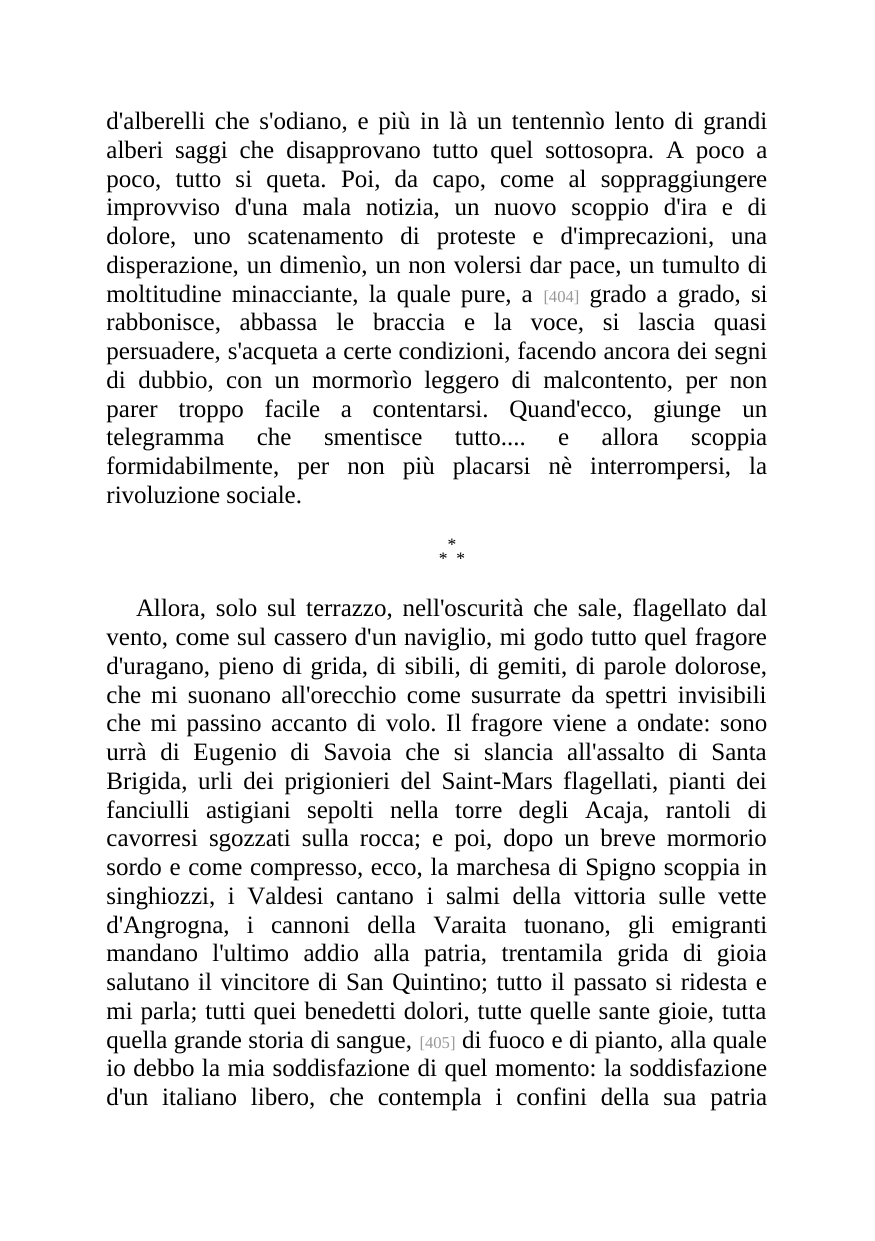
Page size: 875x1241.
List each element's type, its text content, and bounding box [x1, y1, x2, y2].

text d'alberelli che s'odiano, e più in là un tentennìo lento di grandi alberi saggi che disapprovano tutto quel sottosopra. A poco a poco, tutto si queta. Poi, da capo, come al soppraggiungere improvviso d'una mala notizia, un nuovo scoppio d'ira e di dolore, uno scatenamento di proteste e d'imprecazioni, una disperazione, un dimenìo, un non volersi dar pace, un tumulto di moltitudine minacciante, la quale pure, a [404] grado a grado, si rabbonisce, abbassa le braccia e la voce, si lascia quasi persuadere, s'acqueta a certe condizioni, facendo ancora dei segni di dubbio, con un mormorìo leggero di malcontento, per non parer troppo facile a contentarsi. Quand'ecco, giunge un telegramma che smentisce tutto.... e allora scoppia formidabilmente, per non più placarsi nè interrompersi, la rivoluzione sociale. [106, 106, 768, 509]
text Allora, solo sul terrazzo, nell'oscurità che sale, flagellato dal vento, come sul cassero d'un naviglio, mi godo tutto quel fragore d'uragano, pieno di grida, di sibili, di gemiti, di parole dolorose, che mi suonano all'orecchio come susurrate da spettri invisibili che mi passino accanto di volo. Il fragore viene a ondate: sono urrà di Eugenio di Savoia che si slancia all'assalto di Santa Brigida, urli dei prigionieri del Saint-Mars flagellati, pianti dei fanciulli astigiani sepolti nella torre degli Acaja, rantoli di cavorresi sgozzati sulla rocca; e poi, dopo un breve mormorio sordo e come compresso, ecco, la marchesa di Spigno scoppia in singhiozzi, i Valdesi cantano i salmi della vittoria sulle vette d'Angrogna, i cannoni della Varaita tuonano, gli emigranti mandano l'ultimo addio alla patria, trentamila grida di gioia salutano il vincitore di San Quintino; tutto il passato si ridesta e mi parla; tutti quei benedetti dolori, tutte quelle sante gioie, tutta quella grande storia di sangue, [405] di fuoco e di pianto, alla quale io debbo la mia soddisfazione di quel momento: la soddisfazione d'un italiano libero, che contempla i confini della sua patria [106, 593, 768, 1111]
text *** [106, 534, 768, 568]
